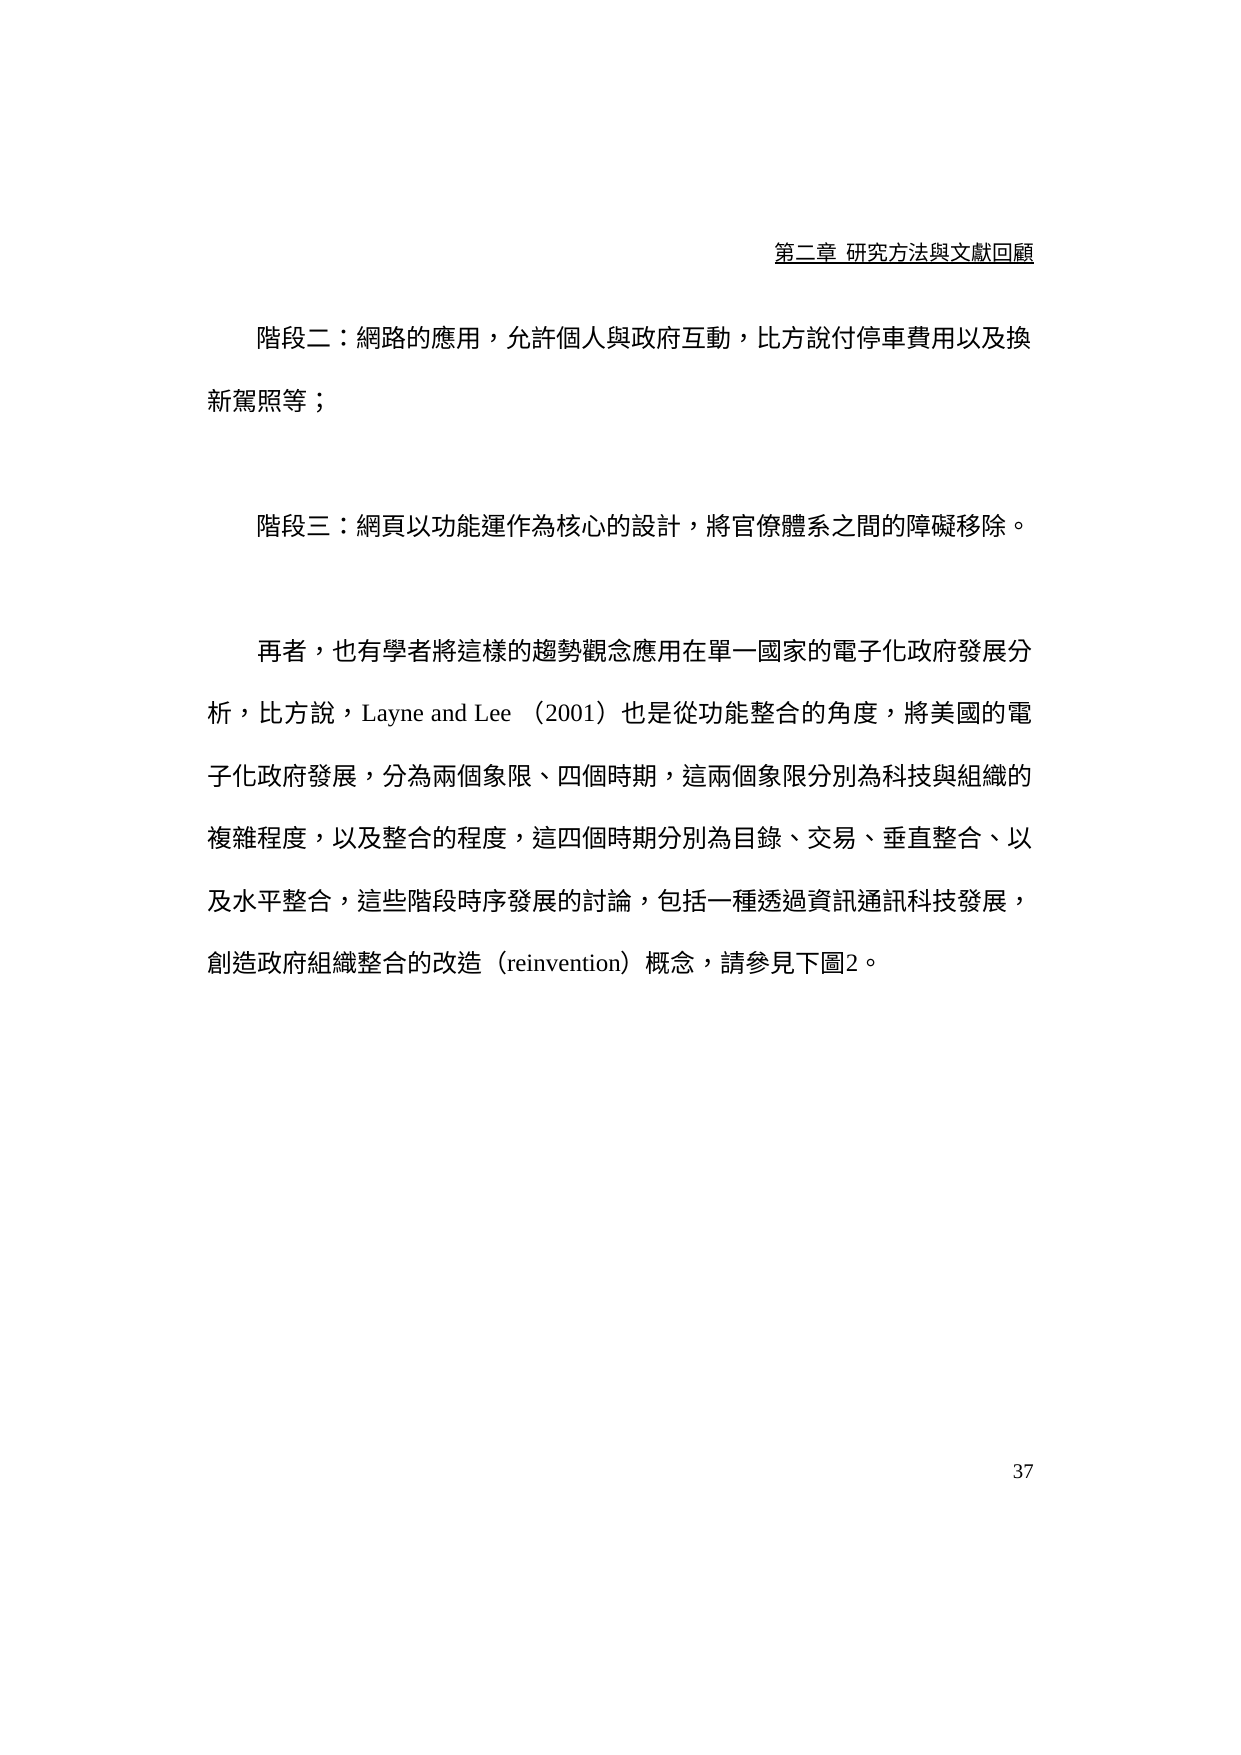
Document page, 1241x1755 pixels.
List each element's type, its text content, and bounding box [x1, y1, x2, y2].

text 階段二：網路的應用，允許個人與政府互動，比方說付停車費用以及換新駕照等； [207, 295, 1033, 420]
text 再者，也有學者將這樣的趨勢觀念應用在單一國家的電子化政府發展分析，比方說，Layne and Lee （2001）也是從功能整合的角度，將美國的電子化政府發展，分為兩個象限、四個時期，這兩個象限分別為科技與組織的複雜程度，以及整合的程度，這四個時期分別為目錄、交易、垂直整合、以及水平整合，這些階段時序發展的討論，包括一種透過資訊通訊科技發展，創造政府組織整合的改造（reinvention）概念，請參見下圖2。 [207, 608, 1033, 983]
text 階段三：網頁以功能運作為核心的設計，將官僚體系之間的障礙移除。 [207, 483, 1033, 545]
